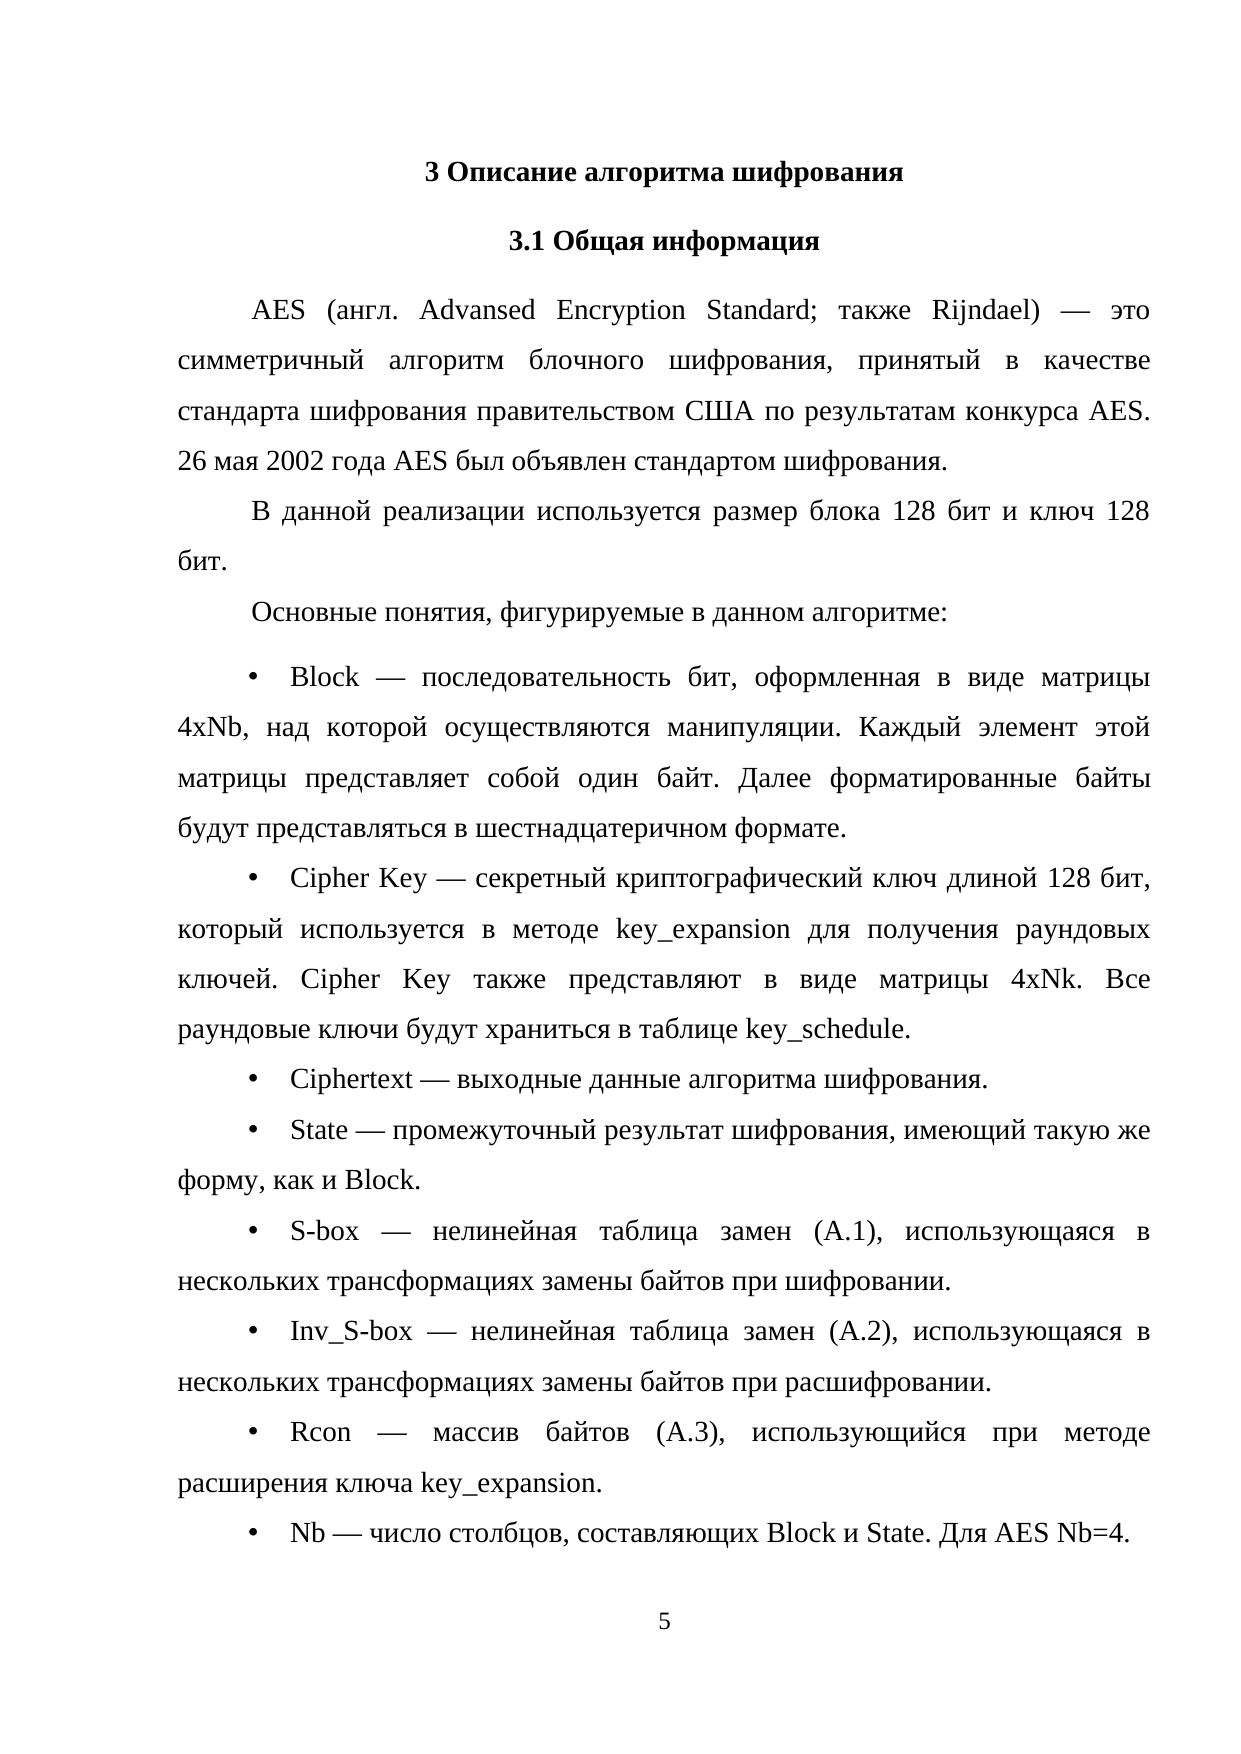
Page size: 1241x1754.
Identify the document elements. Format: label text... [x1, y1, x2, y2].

list Block — последовательность бит, оформленная в виде матрицы 4xNb, над которой осуществляются манипуляции. Каждый элемент этой матрицы представляет собой один байт. Далее форматированные байты будут представляться в шестнадцатеричном формате. [177, 659, 1152, 843]
list Inv_S-box — нелинейная таблица замен (А.2), использующаяся в нескольких трансформациях замены байтов при расшифровании. [177, 1313, 1152, 1397]
list S-box — нелинейная таблица замен (А.1), использующаяся в нескольких трансформациях замены байтов при шифровании. [177, 1213, 1152, 1297]
subtitle 3.1 Общая информация [177, 223, 1152, 256]
list Ciphertext — выходные данные алгоритма шифрования. [177, 1062, 1152, 1095]
list State — промежуточный результат шифрования, имеющий такую же форму, как и Block. [177, 1112, 1152, 1196]
subtitle 3 Описание алгоритма шифрования [177, 154, 1152, 187]
text AES (англ. Advansed Encryption Standard; также Rijndael) — это симметричный алгоритм блочного шифрования, принятый в качестве стандарта шифрования правительством США по результатам конкурса AES. 26 мая 2002 года AES был объявлен стандартом шифрования. [177, 292, 1152, 476]
list Rcon — массив байтов (А.3), использующийся при методе расширения ключа key_expansion. [177, 1414, 1152, 1498]
list Cipher Key — секретный криптографический ключ длиной 128 бит, который используется в методе key_expansion для получения раундовых ключей. Cipher Key также представляют в виде матрицы 4xNk. Все раундовые ключи будут храниться в таблице key_schedule. [177, 860, 1152, 1045]
text В данной реализации используется размер блока 128 бит и ключ 128 бит. [177, 493, 1152, 577]
text Основные понятия, фигурируемые в данном алгоритме: [177, 594, 1152, 627]
list Nb — число столбцов, составляющих Block и State. Для AES Nb=4. [177, 1515, 1152, 1549]
